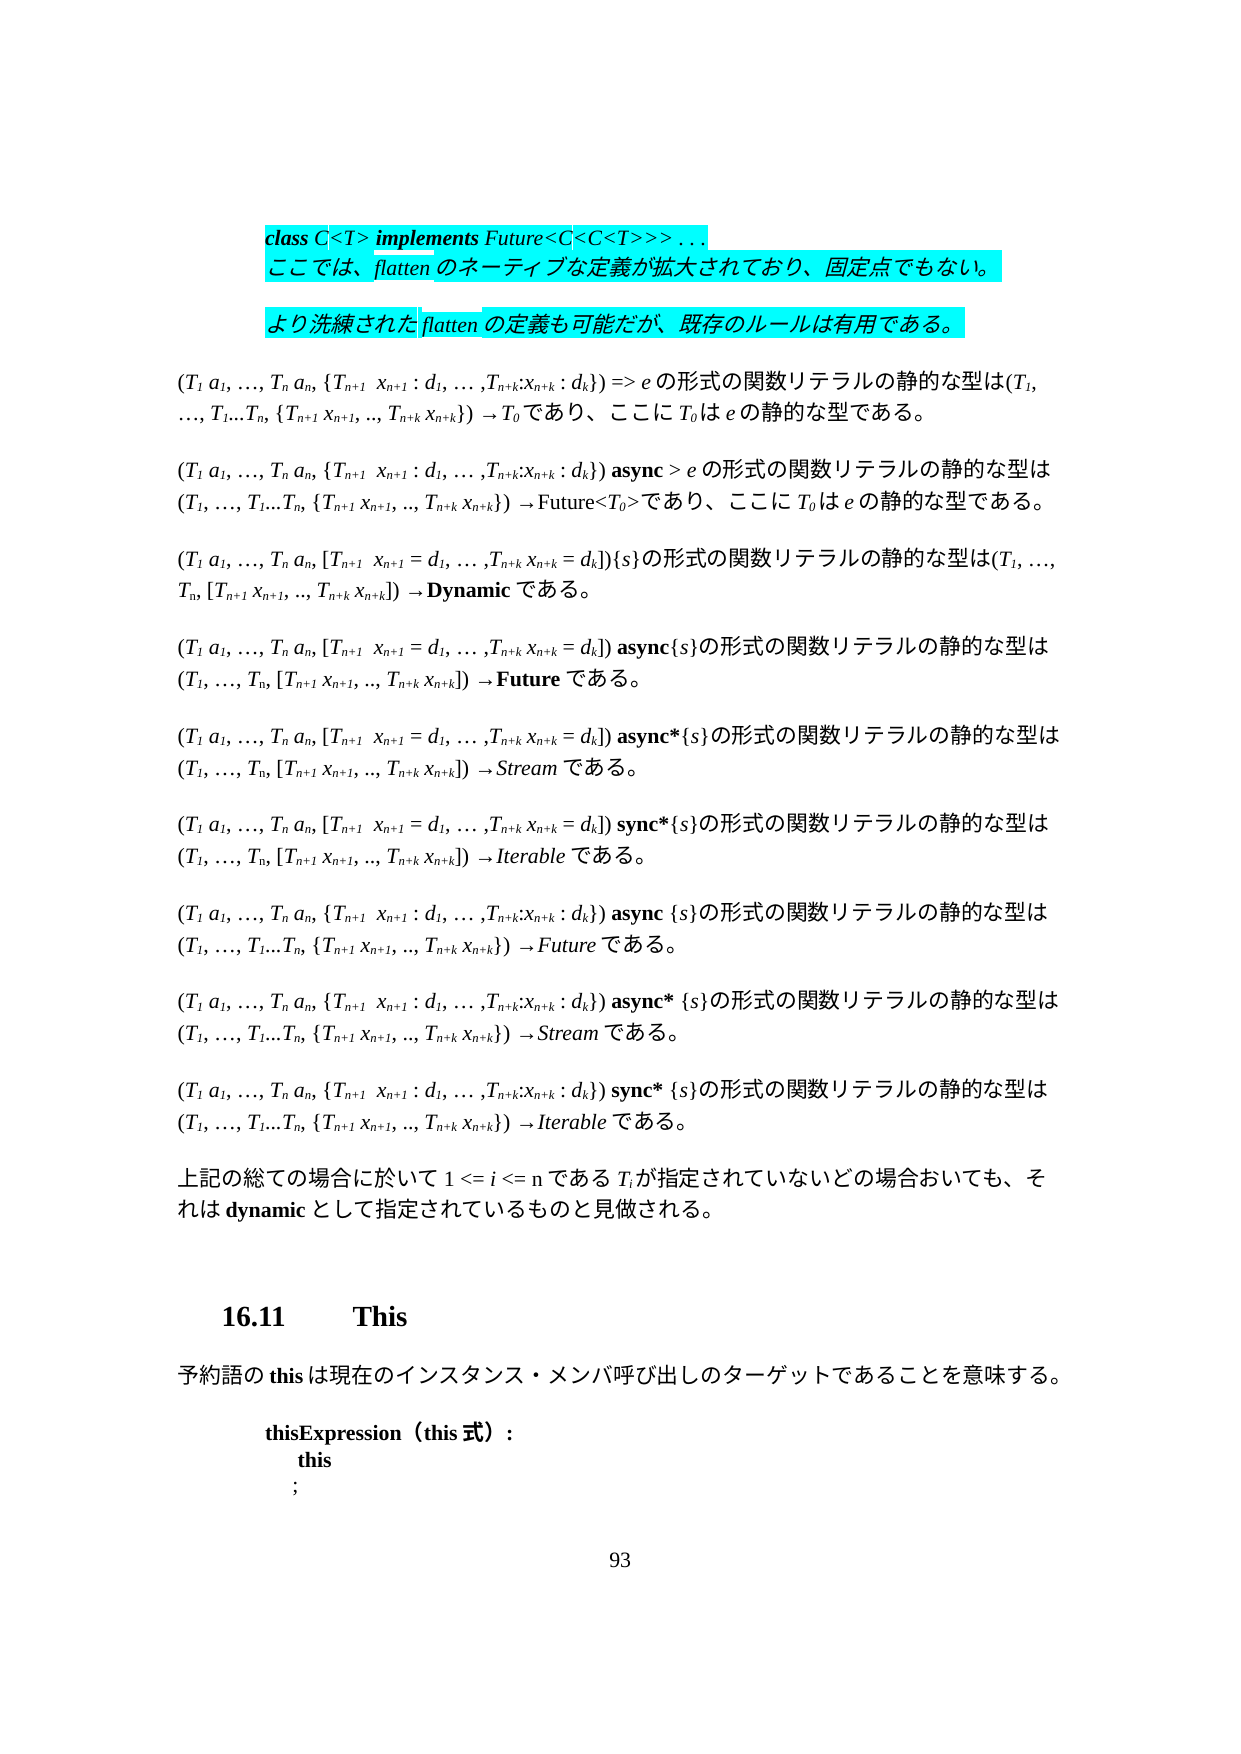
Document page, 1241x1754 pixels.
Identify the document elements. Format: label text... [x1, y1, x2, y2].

text (T1 a1, …, Tn an, [Tn+1 xn+1 = d1, … ,Tn+k xn+k = dk]) sync*{s}の形式の関数リテラルの静的な型は(T1, …, Tn, [Tn+1 xn+1, .., Tn+k xn+k]) →Iterableである。 [177, 806, 1063, 870]
text 上記の総ての場合に於いて1 <= i <= nであるTiが指定されていないどの場合おいても、それはdynamicとして指定されているものと見做される。 [177, 1161, 1063, 1224]
text (T1 a1, …, Tn an, [Tn+1 xn+1 = d1, … ,Tn+k xn+k = dk]){s}の形式の関数リテラルの静的な型は(T1, …, Tn, [Tn+1 xn+1, .., Tn+k xn+k]) →Dynamicである。 [177, 541, 1063, 604]
text (T1 a1, …, Tn an, {Tn+1 xn+1 : d1, … ,Tn+k:xn+k : dk}) sync* {s}の形式の関数リテラルの静的な型は(T1, …, T1...Tn, {Tn+1 xn+1, .., Tn+k xn+k}) →Iterableである。 [177, 1072, 1063, 1135]
text 予約語のthisは現在のインスタンス・メンバ呼び出しのターゲットであることを意味する。 [177, 1358, 1063, 1390]
text より洗練されたflattenの定義も可能だが、既存のルールは有用である。 [265, 307, 1063, 338]
text (T1 a1, …, Tn an, {Tn+1 xn+1 : d1, … ,Tn+k:xn+k : dk}) async {s}の形式の関数リテラルの静的な型は(T1, …, T1...Tn, {Tn+1 xn+1, .., Tn+k xn+k}) →Futureである。 [177, 895, 1063, 958]
text (T1 a1, …, Tn an, {Tn+1 xn+1 : d1, … ,Tn+k:xn+k : dk}) async* {s}の形式の関数リテラルの静的な型は(T1, …, T1...Tn, {Tn+1 xn+1, .., Tn+k xn+k}) →Streamである。 [177, 983, 1063, 1047]
text (T1 a1, …, Tn an, {Tn+1 xn+1 : d1, … ,Tn+k:xn+k : dk}) => eの形式の関数リテラルの静的な型は(T1, …, T1...Tn, {Tn+1 xn+1, .., Tn+k xn+k}) →T0であり、ここにT0はeの静的な型である。 [177, 364, 1063, 427]
text (T1 a1, …, Tn an, [Tn+1 xn+1 = d1, … ,Tn+k xn+k = dk]) async{s}の形式の関数リテラルの静的な型は(T1, …, Tn, [Tn+1 xn+1, .., Tn+k xn+k]) →Futureである。 [177, 629, 1063, 693]
text ; [265, 1472, 1063, 1497]
text class C<T> implements Future<C<C<T>>> . . . [265, 225, 1063, 250]
text (T1 a1, …, Tn an, {Tn+1 xn+1 : d1, … ,Tn+k:xn+k : dk}) async > eの形式の関数リテラルの静的な型は(T1, …, T1...Tn, {Tn+1 xn+1, .., Tn+k xn+k}) →Future<T0>であり、ここにT0はeの静的な型である。 [177, 452, 1063, 516]
text (T1 a1, …, Tn an, [Tn+1 xn+1 = d1, … ,Tn+k xn+k = dk]) async*{s}の形式の関数リテラルの静的な型は(T1, …, Tn, [Tn+1 xn+1, .., Tn+k xn+k]) →Streamである。 [177, 718, 1063, 781]
text thisExpression（this式）: this [265, 1415, 1063, 1472]
subtitle This [221, 1299, 1063, 1333]
text ここでは、flattenのネーティブな定義が拡大されており、固定点でもない。 [265, 250, 1063, 282]
